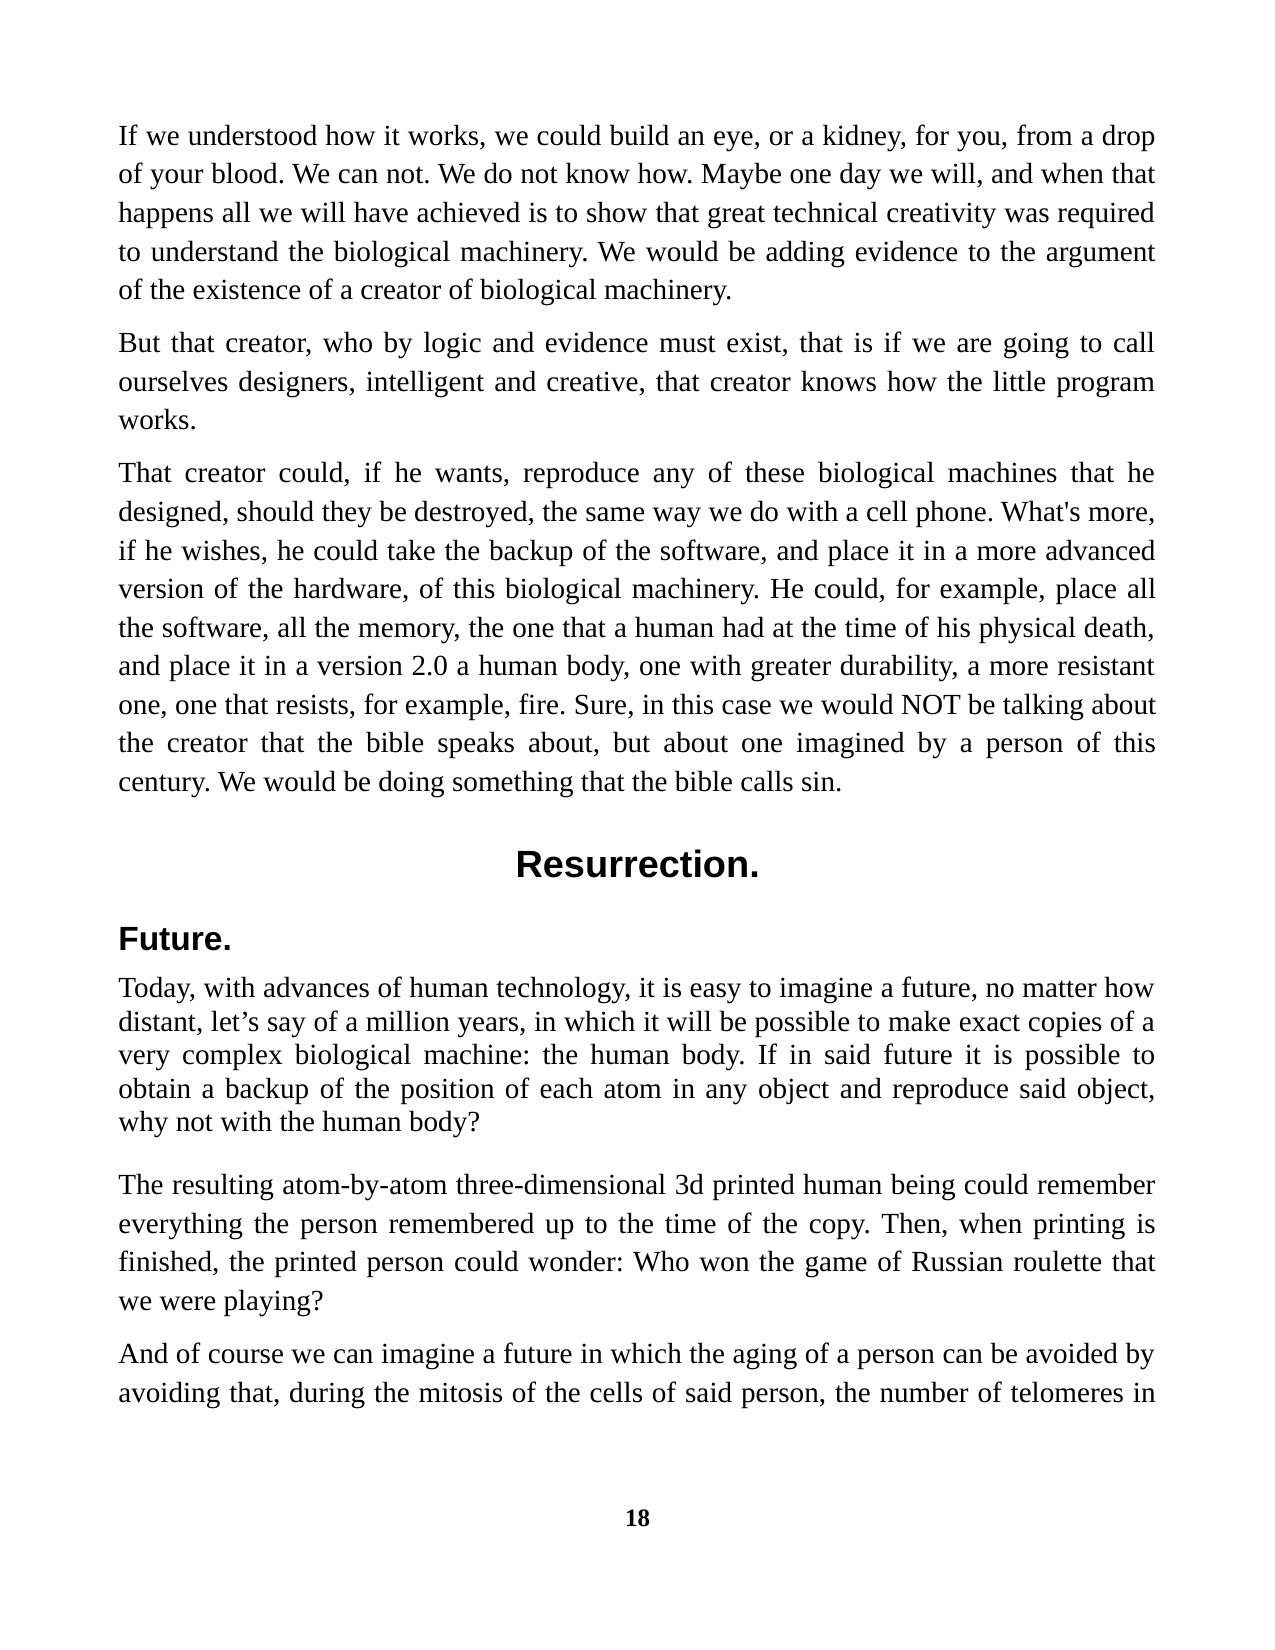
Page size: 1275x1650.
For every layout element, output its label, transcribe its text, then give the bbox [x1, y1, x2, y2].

text And of course we can imagine a future in which the aging of a person can be avoided by avoiding that, during the mitosis of the cells of said person, the number of telomeres in [118, 1336, 1157, 1408]
subtitle Future. [118, 919, 1157, 958]
text The resulting atom-by-atom three-dimensional 3d printed human being could remember everything the person remembered up to the time of the copy. Then, when printing is finished, the printed person could wonder: Who won the game of Russian roulette that we were playing? [118, 1167, 1157, 1317]
text If we understood how it works, we could build an eye, or a kidney, for you, from a drop of your blood. We can not. We do not know how. Maybe one day we will, and when that happens all we will have achieved is to show that great technical creativity was required to understand the biological machinery. We would be adding evidence to the argument of the existence of a creator of biological machinery. [118, 118, 1157, 306]
subtitle Resurrection. [118, 842, 1157, 886]
text Today, with advances of human technology, it is easy to imagine a future, no matter how distant, let’s say of a million years, in which it will be possible to make exact copies of a very complex biological machine: the human body. If in said future it is possible to obtain a backup of the position of each atom in any object and reproduce said object, why not with the human body? [118, 970, 1157, 1138]
text But that creator, who by logic and evidence must exist, that is if we are going to call ourselves designers, intelligent and creative, that creator knows how the little program works. [118, 325, 1157, 436]
text That creator could, if he wants, reproduce any of these biological machines that he designed, should they be destroyed, the same way we do with a cell phone. What's more, if he wishes, he could take the backup of the software, and place it in a more advanced version of the hardware, of this biological machinery. He could, for example, place all the software, all the memory, the one that a human had at the time of his physical death, and place it in a version 2.0 a human body, one with greater durability, a more resistant one, one that resists, for example, fire. Sure, in this case we would NOT be talking about the creator that the bible speaks about, but about one imagined by a person of this century. We would be doing something that the bible calls sin. [118, 456, 1157, 797]
